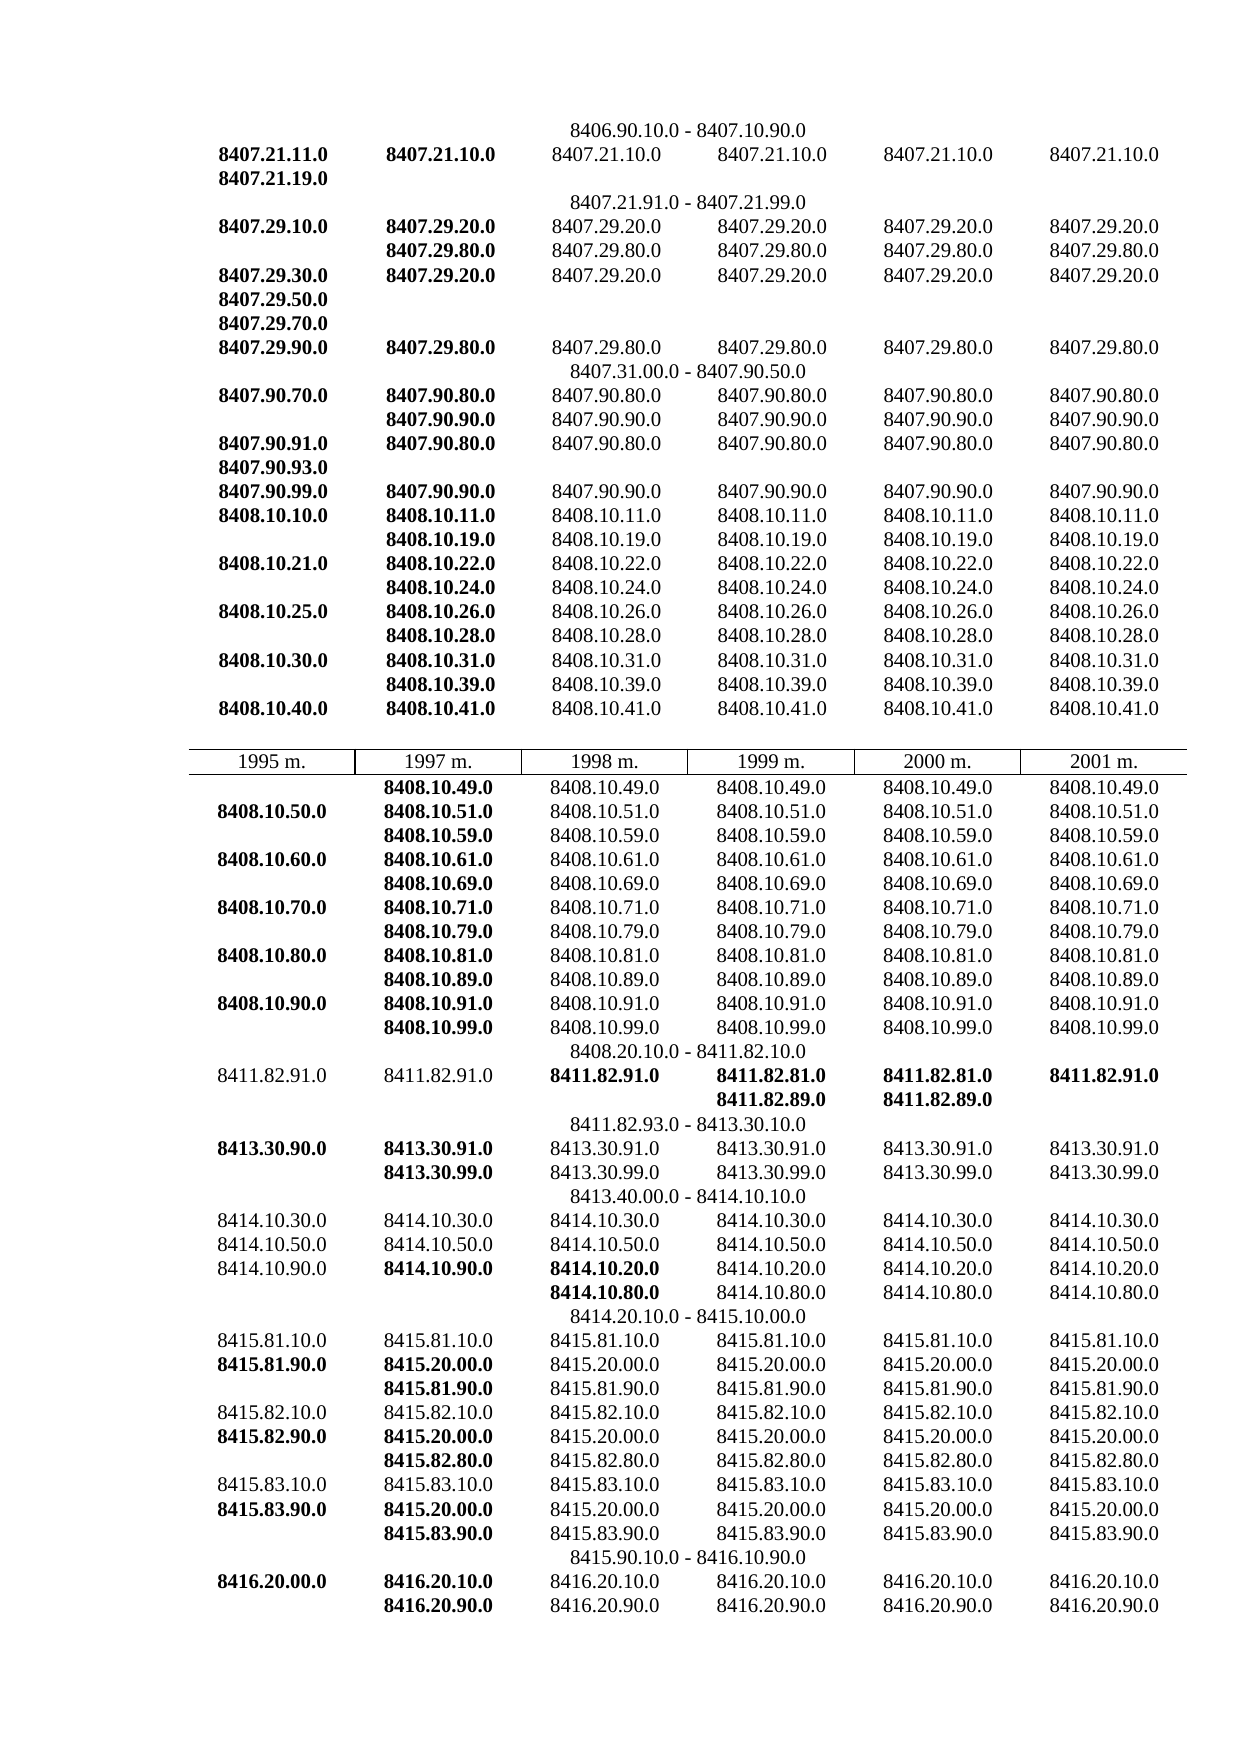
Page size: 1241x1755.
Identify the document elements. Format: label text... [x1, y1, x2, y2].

table_cell 8407.90.93.0 [189, 455, 357, 479]
table_cell 8407.29.50.0 [189, 287, 357, 311]
table_cell 8408.10.81.0 [1021, 943, 1187, 967]
table_cell 8415.83.10.0 [688, 1473, 854, 1496]
table_cell 8415.83.10.0 [189, 1473, 355, 1496]
table_cell 8408.10.21.0 [189, 551, 357, 575]
table_cell 8414.10.20.0 [688, 1256, 854, 1280]
table_cell [189, 823, 355, 847]
table_cell 8408.10.51.0 [355, 799, 521, 823]
table_cell 8407.31.00.0 - 8407.90.50.0 [189, 359, 1187, 383]
table_cell 8408.10.39.0 [1021, 672, 1187, 696]
table_cell 8407.29.20.0 [855, 214, 1021, 238]
table_cell 8407.90.90.0 [689, 407, 855, 431]
table_cell [189, 919, 355, 943]
table_cell 8408.10.24.0 [1021, 575, 1187, 599]
table_cell 8415.83.90.0 [688, 1521, 854, 1544]
table_cell 8414.10.20.0 [521, 1256, 688, 1280]
table_cell 8415.20.00.0 [688, 1424, 854, 1448]
table_cell 8407.90.90.0 [1021, 407, 1187, 431]
table_cell 8415.20.00.0 [854, 1424, 1021, 1448]
table_cell 8415.20.00.0 [355, 1352, 521, 1376]
table_cell 8414.10.50.0 [189, 1232, 355, 1256]
table_cell 8407.90.90.0 [523, 479, 689, 503]
table_cell [189, 527, 357, 551]
table_cell [189, 1015, 355, 1039]
table_cell 8408.10.39.0 [855, 672, 1021, 696]
table_cell 8411.82.91.0 [189, 1063, 355, 1087]
table_cell 8408.10.61.0 [1021, 847, 1187, 871]
table_cell 8413.30.91.0 [355, 1136, 521, 1159]
table_cell 8411.82.93.0 - 8413.30.10.0 [189, 1111, 1187, 1136]
table_cell 8415.83.90.0 [355, 1521, 521, 1544]
table_cell 8415.20.00.0 [355, 1424, 521, 1448]
table_cell 8407.90.80.0 [689, 383, 855, 407]
table_cell 8407.29.20.0 [689, 214, 855, 238]
table_cell 8415.81.90.0 [521, 1376, 688, 1400]
table_cell 8413.30.99.0 [854, 1160, 1021, 1184]
table_cell 8415.82.80.0 [688, 1448, 854, 1472]
table_cell [1021, 1088, 1187, 1111]
table_cell 8407.29.20.0 [1021, 214, 1187, 238]
table_cell 8414.10.30.0 [1021, 1208, 1187, 1232]
table_cell 8408.10.69.0 [854, 871, 1021, 895]
table_cell 8415.82.10.0 [189, 1400, 355, 1424]
table_cell 8408.10.31.0 [689, 648, 855, 672]
table_cell 8408.10.90.0 [189, 991, 355, 1015]
table_cell 8407.90.90.0 [689, 479, 855, 503]
table_cell 8407.21.91.0 - 8407.21.99.0 [189, 190, 1187, 214]
table_cell 8415.81.10.0 [1021, 1328, 1187, 1352]
table_cell 8407.90.91.0 [189, 431, 357, 455]
table_cell 8415.20.00.0 [688, 1352, 854, 1376]
table_cell 8408.10.89.0 [355, 967, 521, 991]
table_cell 8408.10.28.0 [523, 624, 689, 647]
table_cell 8408.10.22.0 [1021, 551, 1187, 575]
table_cell 8408.10.69.0 [355, 871, 521, 895]
table_cell [189, 575, 357, 599]
table_cell 8408.10.71.0 [854, 895, 1021, 919]
table_cell 8415.20.00.0 [1021, 1496, 1187, 1521]
table_cell 8415.90.10.0 - 8416.10.90.0 [189, 1545, 1187, 1569]
table_cell 8407.29.20.0 [523, 263, 689, 287]
table_cell 8415.81.90.0 [854, 1376, 1021, 1400]
table_cell 8407.29.80.0 [523, 239, 689, 262]
table_cell 8408.10.41.0 [358, 696, 523, 720]
table_cell 8411.82.89.0 [688, 1088, 854, 1111]
table_cell 8408.10.91.0 [355, 991, 521, 1015]
table_cell 8408.10.51.0 [688, 799, 854, 823]
table_cell 8415.20.00.0 [1021, 1352, 1187, 1376]
table_cell 8408.10.11.0 [689, 503, 855, 527]
table_cell 8408.10.69.0 [521, 871, 688, 895]
table_header 2001 m. [1021, 750, 1187, 773]
table_cell [189, 239, 357, 262]
table_cell 8415.81.10.0 [355, 1328, 521, 1352]
table_cell 8411.82.81.0 [854, 1063, 1021, 1087]
table_cell [189, 1448, 355, 1472]
table_cell 8407.90.90.0 [855, 407, 1021, 431]
table_cell 8408.10.71.0 [1021, 895, 1187, 919]
table_cell 8408.10.41.0 [1021, 696, 1187, 720]
table_cell 8413.30.91.0 [521, 1136, 688, 1159]
table_cell 8415.82.80.0 [521, 1448, 688, 1472]
table_cell [689, 455, 855, 479]
table_cell 8415.82.80.0 [355, 1448, 521, 1472]
table_cell 8414.20.10.0 - 8415.10.00.0 [189, 1304, 1187, 1328]
table_cell 8408.10.30.0 [189, 648, 357, 672]
table_cell 8415.83.10.0 [355, 1473, 521, 1496]
table_cell 8407.21.10.0 [855, 142, 1021, 166]
table_cell 8415.20.00.0 [688, 1496, 854, 1521]
table_cell 8408.10.71.0 [688, 895, 854, 919]
table_cell 8408.10.41.0 [855, 696, 1021, 720]
table_cell 8416.20.10.0 [688, 1569, 854, 1593]
table_cell 8414.10.50.0 [688, 1232, 854, 1256]
table_cell 8408.10.61.0 [688, 847, 854, 871]
table_cell 8415.81.90.0 [355, 1376, 521, 1400]
table_cell 8407.90.80.0 [855, 383, 1021, 407]
table_cell 8415.83.90.0 [521, 1521, 688, 1544]
table_header 1995 m. [189, 750, 354, 773]
table_cell 8413.30.99.0 [688, 1160, 854, 1184]
table_header 1998 m. [522, 750, 687, 773]
table_cell 8415.20.00.0 [355, 1496, 521, 1521]
table_cell 8408.10.19.0 [1021, 527, 1187, 551]
table_cell 8407.90.80.0 [523, 383, 689, 407]
table_cell 8413.30.99.0 [1021, 1160, 1187, 1184]
table_cell 8415.83.10.0 [1021, 1473, 1187, 1496]
table_cell 8408.10.24.0 [689, 575, 855, 599]
table_cell 8416.20.90.0 [688, 1593, 854, 1617]
table_cell 8407.29.20.0 [855, 263, 1021, 287]
table_cell [855, 311, 1021, 335]
table_cell [358, 287, 523, 311]
table_header 1999 m. [688, 750, 854, 773]
table_cell 8408.10.79.0 [355, 919, 521, 943]
table_cell 8407.21.10.0 [523, 142, 689, 166]
table_cell 8408.10.51.0 [854, 799, 1021, 823]
table_cell 8408.10.40.0 [189, 696, 357, 720]
table_cell 8415.82.10.0 [854, 1400, 1021, 1424]
table_cell 8408.10.19.0 [358, 527, 523, 551]
table_cell 8407.29.20.0 [523, 214, 689, 238]
table_cell 8408.10.11.0 [855, 503, 1021, 527]
table_cell 8415.83.90.0 [1021, 1521, 1187, 1544]
table_cell 8408.10.39.0 [523, 672, 689, 696]
table_cell [189, 1521, 355, 1544]
table_cell 8408.10.99.0 [688, 1015, 854, 1039]
table_cell 8408.10.91.0 [854, 991, 1021, 1015]
table_cell 8407.29.20.0 [689, 263, 855, 287]
table_cell 8407.29.20.0 [1021, 263, 1187, 287]
table_cell 8407.21.19.0 [189, 166, 357, 190]
table_cell 8414.10.50.0 [1021, 1232, 1187, 1256]
table_cell 8408.10.41.0 [689, 696, 855, 720]
table_header 1997 m. [356, 750, 521, 773]
table_cell [189, 1160, 355, 1184]
table_cell 8415.81.10.0 [688, 1328, 854, 1352]
table_header 2000 m. [855, 750, 1020, 773]
table_cell 8408.10.91.0 [521, 991, 688, 1015]
table_cell 8408.10.49.0 [521, 775, 688, 799]
table_cell 8408.10.79.0 [1021, 919, 1187, 943]
table_cell 8408.10.69.0 [688, 871, 854, 895]
table_cell 8415.82.10.0 [521, 1400, 688, 1424]
table_cell 8408.10.28.0 [855, 624, 1021, 647]
table_cell 8411.82.89.0 [854, 1088, 1021, 1111]
table_cell 8414.10.90.0 [189, 1256, 355, 1280]
table_cell 8407.90.90.0 [1021, 479, 1187, 503]
table_cell 8415.83.90.0 [854, 1521, 1021, 1544]
table_cell 8407.90.90.0 [358, 479, 523, 503]
table_cell 8411.82.81.0 [688, 1063, 854, 1087]
table_cell [358, 166, 523, 190]
table_cell 8408.10.99.0 [1021, 1015, 1187, 1039]
table_cell [855, 455, 1021, 479]
table_cell 8408.10.22.0 [689, 551, 855, 575]
table_cell [1021, 166, 1187, 190]
table_cell 8407.90.80.0 [1021, 431, 1187, 455]
table_cell 8408.10.59.0 [688, 823, 854, 847]
table_cell [358, 311, 523, 335]
table_cell [1021, 311, 1187, 335]
table_cell 8415.20.00.0 [521, 1352, 688, 1376]
table_cell 8408.10.91.0 [1021, 991, 1187, 1015]
table_cell 8408.10.79.0 [854, 919, 1021, 943]
table_cell [523, 166, 689, 190]
table_cell 8408.10.89.0 [688, 967, 854, 991]
table_cell 8415.81.90.0 [1021, 1376, 1187, 1400]
table_cell 8408.10.91.0 [688, 991, 854, 1015]
table_cell 8408.10.81.0 [521, 943, 688, 967]
table_cell 8408.10.19.0 [855, 527, 1021, 551]
table_cell 8408.10.26.0 [855, 599, 1021, 623]
table_cell 8408.10.31.0 [358, 648, 523, 672]
table_cell 8408.10.99.0 [355, 1015, 521, 1039]
table_cell 8408.10.81.0 [854, 943, 1021, 967]
table_cell 8408.10.80.0 [189, 943, 355, 967]
table_cell 8407.29.80.0 [523, 335, 689, 359]
table_cell 8408.10.81.0 [355, 943, 521, 967]
table_cell 8407.29.10.0 [189, 214, 357, 238]
table_cell 8415.81.90.0 [189, 1352, 355, 1376]
table_cell 8413.30.99.0 [521, 1160, 688, 1184]
table_cell 8407.21.11.0 [189, 142, 357, 166]
table_cell 8416.20.90.0 [521, 1593, 688, 1617]
table_cell 8414.10.80.0 [521, 1280, 688, 1304]
table_cell [689, 311, 855, 335]
table_cell [521, 1088, 688, 1111]
table_cell 8408.10.26.0 [523, 599, 689, 623]
table_cell 8407.90.80.0 [855, 431, 1021, 455]
table_cell 8408.10.71.0 [355, 895, 521, 919]
table_cell [189, 1593, 355, 1617]
table_cell 8416.20.90.0 [355, 1593, 521, 1617]
table_cell 8408.10.49.0 [688, 775, 854, 799]
table_cell [189, 775, 355, 799]
table_cell 8408.10.22.0 [358, 551, 523, 575]
table_cell 8407.90.99.0 [189, 479, 357, 503]
table_cell 8408.10.19.0 [523, 527, 689, 551]
table_cell 8414.10.90.0 [355, 1256, 521, 1280]
table_cell 8415.20.00.0 [521, 1496, 688, 1521]
table_cell 8415.83.10.0 [854, 1473, 1021, 1496]
table_cell 8407.21.10.0 [358, 142, 523, 166]
table_cell [189, 407, 357, 431]
table_cell 8411.82.91.0 [521, 1063, 688, 1087]
table_cell 8408.10.89.0 [854, 967, 1021, 991]
table_cell 8408.10.22.0 [855, 551, 1021, 575]
table_cell [189, 1280, 355, 1304]
table_cell 8407.21.10.0 [689, 142, 855, 166]
table_cell 8408.10.61.0 [854, 847, 1021, 871]
table_cell 8407.29.80.0 [1021, 239, 1187, 262]
table_cell 8407.29.80.0 [358, 239, 523, 262]
table_cell 8414.10.20.0 [1021, 1256, 1187, 1280]
table_cell 8414.10.30.0 [854, 1208, 1021, 1232]
table_cell [523, 311, 689, 335]
table_cell 8415.83.10.0 [521, 1473, 688, 1496]
table_cell 8414.10.50.0 [355, 1232, 521, 1256]
table_cell 8415.82.10.0 [1021, 1400, 1187, 1424]
table_cell 8408.10.11.0 [358, 503, 523, 527]
table_cell 8413.30.91.0 [854, 1136, 1021, 1159]
table_cell 8407.90.80.0 [358, 383, 523, 407]
table_cell 8414.10.80.0 [854, 1280, 1021, 1304]
table_cell [523, 287, 689, 311]
table_cell 8408.10.60.0 [189, 847, 355, 871]
table_cell 8408.10.70.0 [189, 895, 355, 919]
table_cell [855, 166, 1021, 190]
table_cell 8407.29.80.0 [855, 335, 1021, 359]
table_cell 8408.10.11.0 [523, 503, 689, 527]
table_cell 8408.10.24.0 [523, 575, 689, 599]
table_cell 8408.10.39.0 [689, 672, 855, 696]
table_cell [189, 1088, 355, 1111]
table_cell 8408.10.89.0 [521, 967, 688, 991]
table_cell 8408.10.50.0 [189, 799, 355, 823]
table_cell 8408.10.79.0 [688, 919, 854, 943]
table_cell 8408.20.10.0 - 8411.82.10.0 [189, 1039, 1187, 1063]
table_cell 8414.10.30.0 [189, 1208, 355, 1232]
table_cell 8407.29.90.0 [189, 335, 357, 359]
table_cell 8414.10.80.0 [688, 1280, 854, 1304]
table_cell 8408.10.28.0 [358, 624, 523, 647]
table_cell [358, 455, 523, 479]
table_cell 8408.10.69.0 [1021, 871, 1187, 895]
table_cell 8407.90.70.0 [189, 383, 357, 407]
table_cell 8407.29.80.0 [1021, 335, 1187, 359]
table_cell 8415.20.00.0 [521, 1424, 688, 1448]
table_cell 8407.29.20.0 [358, 214, 523, 238]
table_cell 8407.90.90.0 [358, 407, 523, 431]
table_cell 8406.90.10.0 - 8407.10.90.0 [189, 118, 1187, 142]
table_cell 8408.10.59.0 [1021, 823, 1187, 847]
table_cell 8408.10.39.0 [358, 672, 523, 696]
table_cell 8408.10.79.0 [521, 919, 688, 943]
table_cell 8408.10.28.0 [689, 624, 855, 647]
table_cell 8408.10.59.0 [521, 823, 688, 847]
table_cell 8416.20.10.0 [521, 1569, 688, 1593]
table_cell 8414.10.80.0 [1021, 1280, 1187, 1304]
table_cell [689, 287, 855, 311]
table_cell 8411.82.91.0 [1021, 1063, 1187, 1087]
table_cell 8408.10.24.0 [855, 575, 1021, 599]
table_cell 8408.10.41.0 [523, 696, 689, 720]
table_cell 8413.30.91.0 [1021, 1136, 1187, 1159]
table_cell 8415.83.90.0 [189, 1496, 355, 1521]
table_cell 8408.10.49.0 [854, 775, 1021, 799]
table_cell 8411.82.91.0 [355, 1063, 521, 1087]
table_cell 8407.90.90.0 [523, 407, 689, 431]
table_cell 8407.90.80.0 [358, 431, 523, 455]
table_cell 8408.10.61.0 [521, 847, 688, 871]
table_cell 8416.20.90.0 [854, 1593, 1021, 1617]
table_cell 8408.10.22.0 [523, 551, 689, 575]
table_cell 8415.82.80.0 [854, 1448, 1021, 1472]
table_cell [189, 1376, 355, 1400]
table_cell 8408.10.71.0 [521, 895, 688, 919]
table_cell [189, 967, 355, 991]
table_cell 8408.10.59.0 [854, 823, 1021, 847]
table_cell 8413.30.99.0 [355, 1160, 521, 1184]
table_cell 8414.10.30.0 [521, 1208, 688, 1232]
table_cell [689, 166, 855, 190]
table_cell 8408.10.26.0 [689, 599, 855, 623]
table_cell 8408.10.31.0 [1021, 648, 1187, 672]
table_cell 8415.20.00.0 [854, 1496, 1021, 1521]
table_cell 8408.10.28.0 [1021, 624, 1187, 647]
table_cell 8408.10.51.0 [521, 799, 688, 823]
table_cell 8408.10.89.0 [1021, 967, 1187, 991]
table_cell 8415.20.00.0 [854, 1352, 1021, 1376]
table_cell 8408.10.31.0 [523, 648, 689, 672]
table_cell 8408.10.31.0 [855, 648, 1021, 672]
table_cell 8414.10.30.0 [688, 1208, 854, 1232]
table_cell [355, 1088, 521, 1111]
table_cell 8408.10.49.0 [1021, 775, 1187, 799]
table_cell 8407.90.80.0 [1021, 383, 1187, 407]
table_cell 8415.82.10.0 [688, 1400, 854, 1424]
table_cell 8407.29.80.0 [358, 335, 523, 359]
table_cell [855, 287, 1021, 311]
table_cell 8415.82.80.0 [1021, 1448, 1187, 1472]
table_cell [189, 672, 357, 696]
table_cell 8408.10.51.0 [1021, 799, 1187, 823]
table_cell 8408.10.24.0 [358, 575, 523, 599]
table_cell 8407.29.80.0 [689, 239, 855, 262]
table_cell [355, 1280, 521, 1304]
table_cell [1021, 455, 1187, 479]
table_cell 8408.10.25.0 [189, 599, 357, 623]
table_cell 8416.20.10.0 [1021, 1569, 1187, 1593]
table_cell 8416.20.00.0 [189, 1569, 355, 1593]
table_cell 8408.10.10.0 [189, 503, 357, 527]
table_cell 8415.20.00.0 [1021, 1424, 1187, 1448]
table_cell 8415.81.90.0 [688, 1376, 854, 1400]
table_cell 8407.29.80.0 [689, 335, 855, 359]
table_cell 8407.29.30.0 [189, 263, 357, 287]
table_cell [189, 871, 355, 895]
table_cell [523, 455, 689, 479]
table_cell 8407.29.80.0 [855, 239, 1021, 262]
table_cell 8415.81.10.0 [189, 1328, 355, 1352]
table_cell 8414.10.30.0 [355, 1208, 521, 1232]
table_cell 8414.10.50.0 [854, 1232, 1021, 1256]
table_cell 8408.10.11.0 [1021, 503, 1187, 527]
table_cell 8407.90.90.0 [855, 479, 1021, 503]
table_cell 8408.10.19.0 [689, 527, 855, 551]
table_cell 8413.30.90.0 [189, 1136, 355, 1159]
table_cell 8414.10.20.0 [854, 1256, 1021, 1280]
table_cell 8408.10.26.0 [358, 599, 523, 623]
table_cell [1021, 287, 1187, 311]
table_cell 8416.20.10.0 [355, 1569, 521, 1593]
table_cell 8408.10.26.0 [1021, 599, 1187, 623]
table_cell 8407.90.80.0 [523, 431, 689, 455]
table_cell 8416.20.90.0 [1021, 1593, 1187, 1617]
table_cell 8415.81.10.0 [854, 1328, 1021, 1352]
table_cell 8407.29.20.0 [358, 263, 523, 287]
table_cell 8414.10.50.0 [521, 1232, 688, 1256]
table_cell 8415.82.90.0 [189, 1424, 355, 1448]
table_cell 8408.10.99.0 [854, 1015, 1021, 1039]
table_cell 8408.10.61.0 [355, 847, 521, 871]
table_cell 8407.90.80.0 [689, 431, 855, 455]
table_cell 8415.82.10.0 [355, 1400, 521, 1424]
table_cell 8408.10.99.0 [521, 1015, 688, 1039]
table_cell 8413.30.91.0 [688, 1136, 854, 1159]
table_cell 8413.40.00.0 - 8414.10.10.0 [189, 1184, 1187, 1208]
table_cell [189, 624, 357, 647]
table_cell 8415.81.10.0 [521, 1328, 688, 1352]
table_cell 8407.29.70.0 [189, 311, 357, 335]
table_cell 8408.10.49.0 [355, 775, 521, 799]
table_cell 8408.10.59.0 [355, 823, 521, 847]
table_cell 8407.21.10.0 [1021, 142, 1187, 166]
table_cell 8408.10.81.0 [688, 943, 854, 967]
table_cell 8416.20.10.0 [854, 1569, 1021, 1593]
